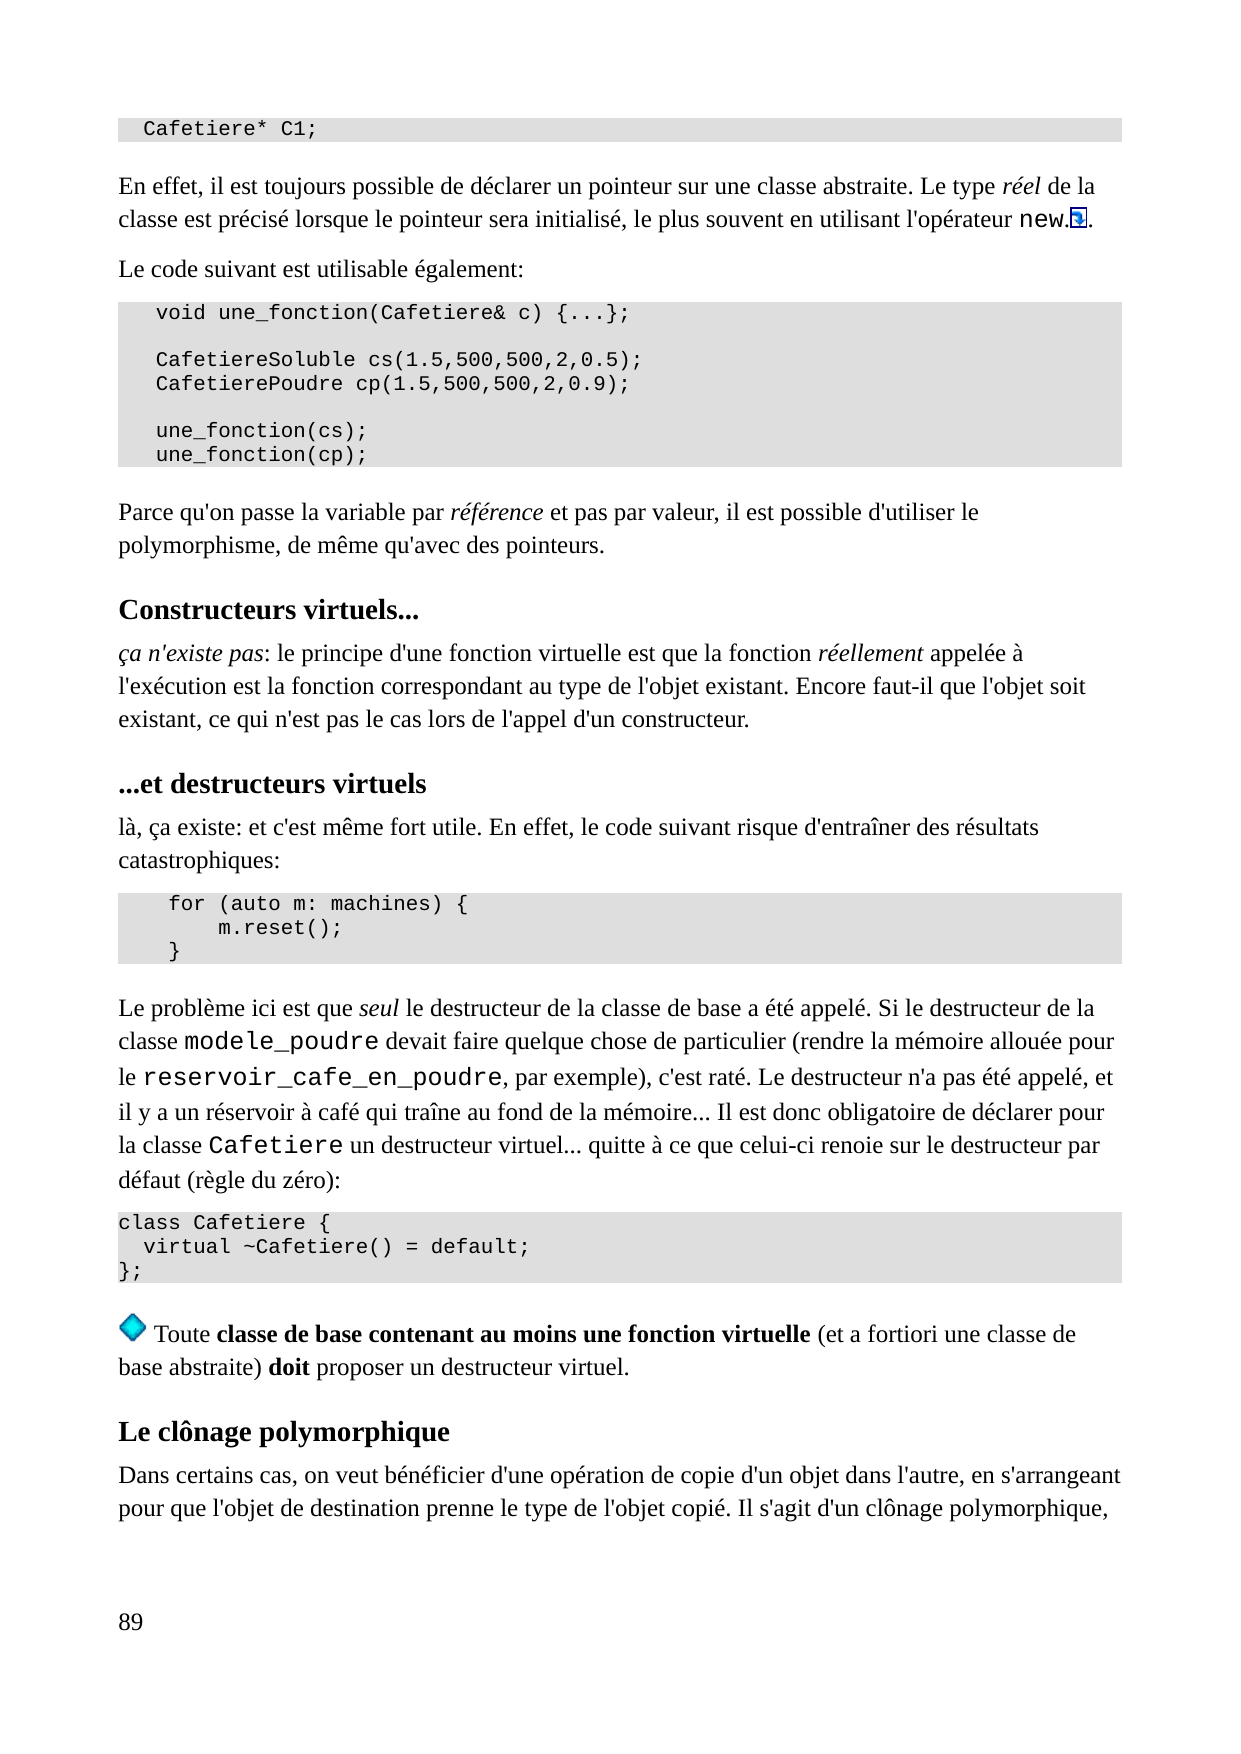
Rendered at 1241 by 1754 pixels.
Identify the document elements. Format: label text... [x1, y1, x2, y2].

text } [118, 940, 1122, 964]
text En effet, il est toujours possible de déclarer un pointeur sur une classe abstraite. Le type réel de la classe est précisé lorsque le pointeur sera initialisé, le plus souvent en utilisant l'opérateur new.. [118, 171, 1122, 235]
text Toute classe de base contenant au moins une fonction virtuelle (et a fortiori une classe de base abstraite) doit proposer un destructeur virtuel. [118, 1313, 1122, 1381]
text Dans certains cas, on veut bénéficier d'une opération de copie d'un objet dans l'autre, en s'arrangeant pour que l'objet de destination prenne le type de l'objet copié. Il s'agit d'un clônage polymorphique, [118, 1460, 1122, 1522]
text }; [118, 1260, 1122, 1283]
text Cafetiere* C1; [118, 118, 1122, 142]
text m.reset(); [118, 917, 1122, 940]
subtitle ...et destructeurs virtuels [118, 766, 1122, 800]
picture [1072, 209, 1086, 226]
text là, ça existe: et c'est même fort utile. En effet, le code suivant risque d'entraîner des résultats catastrophiques: [118, 812, 1122, 874]
subtitle Constructeurs virtuels... [118, 592, 1122, 626]
text Parce qu'on passe la variable par référence et pas par valeur, il est possible d'utiliser le polymorphisme, de même qu'avec des pointeurs. [118, 497, 1122, 559]
text for (auto m: machines) { [118, 893, 1122, 917]
text void une_fonction(Cafetiere& c) {...}; [118, 302, 1122, 326]
text class Cafetiere { [118, 1212, 1122, 1236]
picture [118, 1312, 148, 1343]
text CafetierePoudre cp(1.5,500,500,2,0.9); [118, 373, 1122, 396]
text une_fonction(cs); [118, 420, 1122, 444]
subtitle Le clônage polymorphique [118, 1414, 1122, 1448]
text Le code suivant est utilisable également: [118, 254, 1122, 283]
text ça n'existe pas: le principe d'une fonction virtuelle est que la fonction réellement appelée à l'exécution est la fonction correspondant au type de l'objet existant. Encore faut-il que l'objet soit existant, ce qui n'est pas le cas lors de l'appel d'un constructeur. [118, 638, 1122, 733]
text Le problème ici est que seul le destructeur de la classe de base a été appelé. Si le destructeur de la classe modele_poudre devait faire quelque chose de particulier (rendre la mémoire allouée pour le reservoir_cafe_en_poudre, par exemple), c'est raté. Le destructeur n'a pas été appelé, et il y a un réservoir à café qui traîne au fond de la mémoire... Il est donc obligatoire de déclarer pour la classe Cafetiere un destructeur virtuel... quitte à ce que celui-ci renoie sur le destructeur par défaut (règle du zéro): [118, 993, 1122, 1193]
text CafetiereSoluble cs(1.5,500,500,2,0.5); [118, 349, 1122, 373]
text virtual ~Cafetiere() = default; [118, 1236, 1122, 1260]
text une_fonction(cp); [118, 444, 1122, 467]
